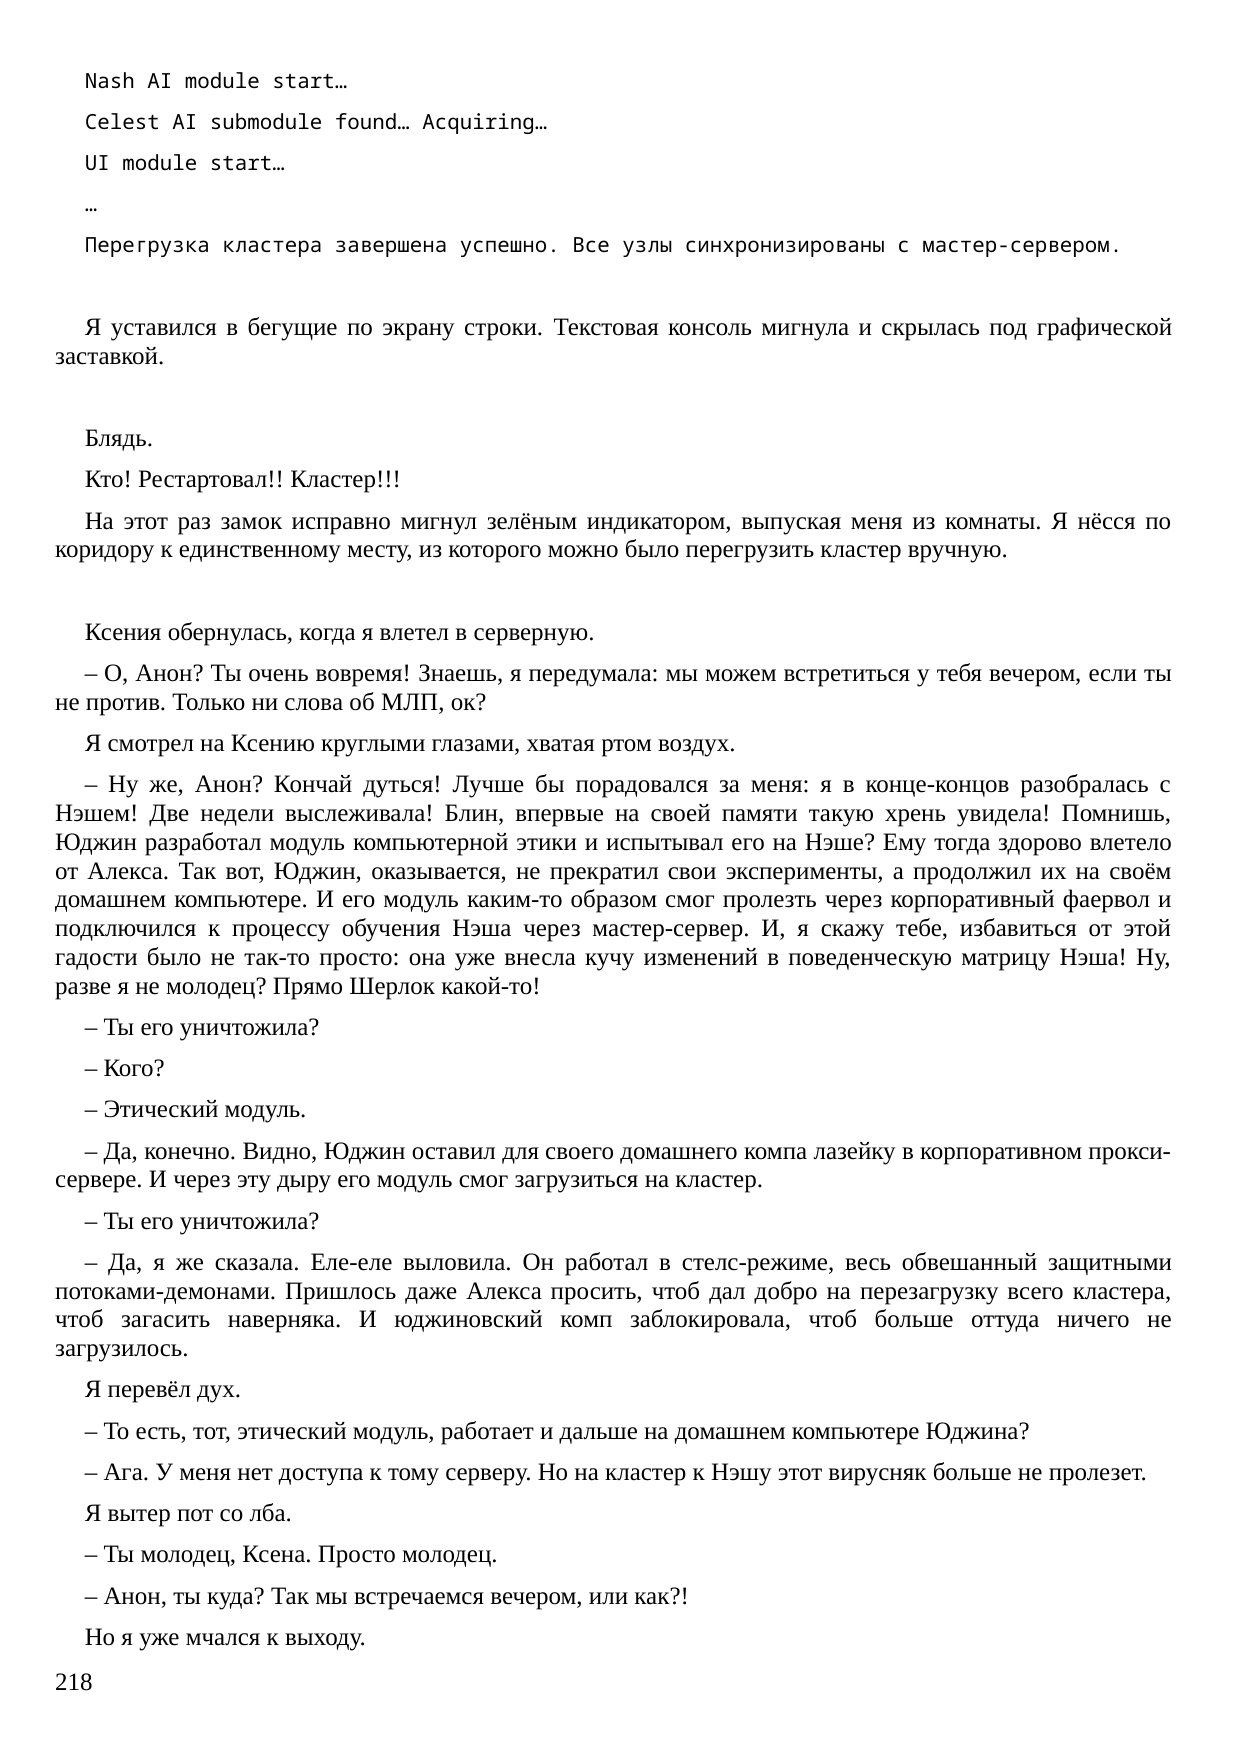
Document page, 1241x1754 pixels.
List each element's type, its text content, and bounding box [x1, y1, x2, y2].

text Celest AI submodule found… Acquiring… [55, 107, 1173, 135]
text Блядь. [55, 423, 1173, 452]
text UI module start… [55, 148, 1173, 176]
text – Ну же, Анон? Кончай дуться! Лучше бы порадовался за меня: я в конце-концов разобралась с Нэшем! Две недели выслеживала! Блин, впервые на своей памяти такую хрень увидела! Помнишь, Юджин разработал модуль компьютерной этики и испытывал его на Нэше? Ему тогда здорово влетело от Алекса. Так вот, Юджин, оказывается, не прекратил свои эксперименты, а продолжил их на своём домашнем компьютере. И его модуль каким-то образом смог пролезть через корпоративный фаервол и подключился к процессу обучения Нэша через мастер-сервер. И, я скажу тебе, избавиться от этой гадости было не так-то просто: она уже внесла кучу изменений в поведенческую матрицу Нэша! Ну, разве я не молодец? Прямо Шерлок какой-то! [55, 769, 1173, 999]
text – О, Анон? Ты очень вовремя! Знаешь, я передумала: мы можем встретиться у тебя вечером, если ты не против. Только ни слова об МЛП, ок? [55, 658, 1173, 716]
text – Ага. У меня нет доступа к тому серверу. Но на кластер к Нэшу этот вирусняк больше не пролезет. [55, 1457, 1173, 1486]
text – Да, конечно. Видно, Юджин оставил для своего домашнего компа лазейку в корпоративном прокси-сервере. И через эту дыру его модуль смог загрузиться на кластер. [55, 1136, 1173, 1193]
text – То есть, тот, этический модуль, работает и дальше на домашнем компьютере Юджина? [55, 1416, 1173, 1444]
text – Ты его уничтожила? [55, 1012, 1173, 1041]
text – Этический модуль. [55, 1094, 1173, 1123]
text Я перевёл дух. [55, 1374, 1173, 1403]
text Но я уже мчался к выходу. [55, 1622, 1173, 1651]
text Кто! Рестартовал!! Кластер!!! [55, 464, 1173, 493]
text Я смотрел на Ксению круглыми глазами, хватая ртом воздух. [55, 728, 1173, 757]
text Перегрузка кластера завершена успешно. Все узлы синхронизированы с мастер-сервером. [55, 230, 1173, 258]
text – Ты его уничтожила? [55, 1206, 1173, 1234]
text Nash AI module start… [55, 66, 1173, 94]
text … [55, 189, 1173, 217]
text – Кого? [55, 1053, 1173, 1082]
text Я вытер пот со лба. [55, 1498, 1173, 1527]
text – Анон, ты куда? Так мы встречаемся вечером, или как?! [55, 1581, 1173, 1609]
text Я уставился в бегущие по экрану строки. Текстовая консоль мигнула и скрылась под графической заставкой. [55, 312, 1173, 369]
text Ксения обернулась, когда я влетел в серверную. [55, 617, 1173, 646]
text – Ты молодец, Ксена. Просто молодец. [55, 1539, 1173, 1568]
text На этот раз замок исправно мигнул зелёным индикатором, выпуская меня из комнаты. Я нёсся по коридору к единственному месту, из которого можно было перегрузить кластер вручную. [55, 506, 1173, 563]
text – Да, я же сказала. Еле-еле выловила. Он работал в стелс-режиме, весь обвешанный защитными потоками-демонами. Пришлось даже Алекса просить, чтоб дал добро на перезагрузку всего кластера, чтоб загасить наверняка. И юджиновский комп заблокировала, чтоб больше оттуда ничего не загрузилось. [55, 1247, 1173, 1362]
